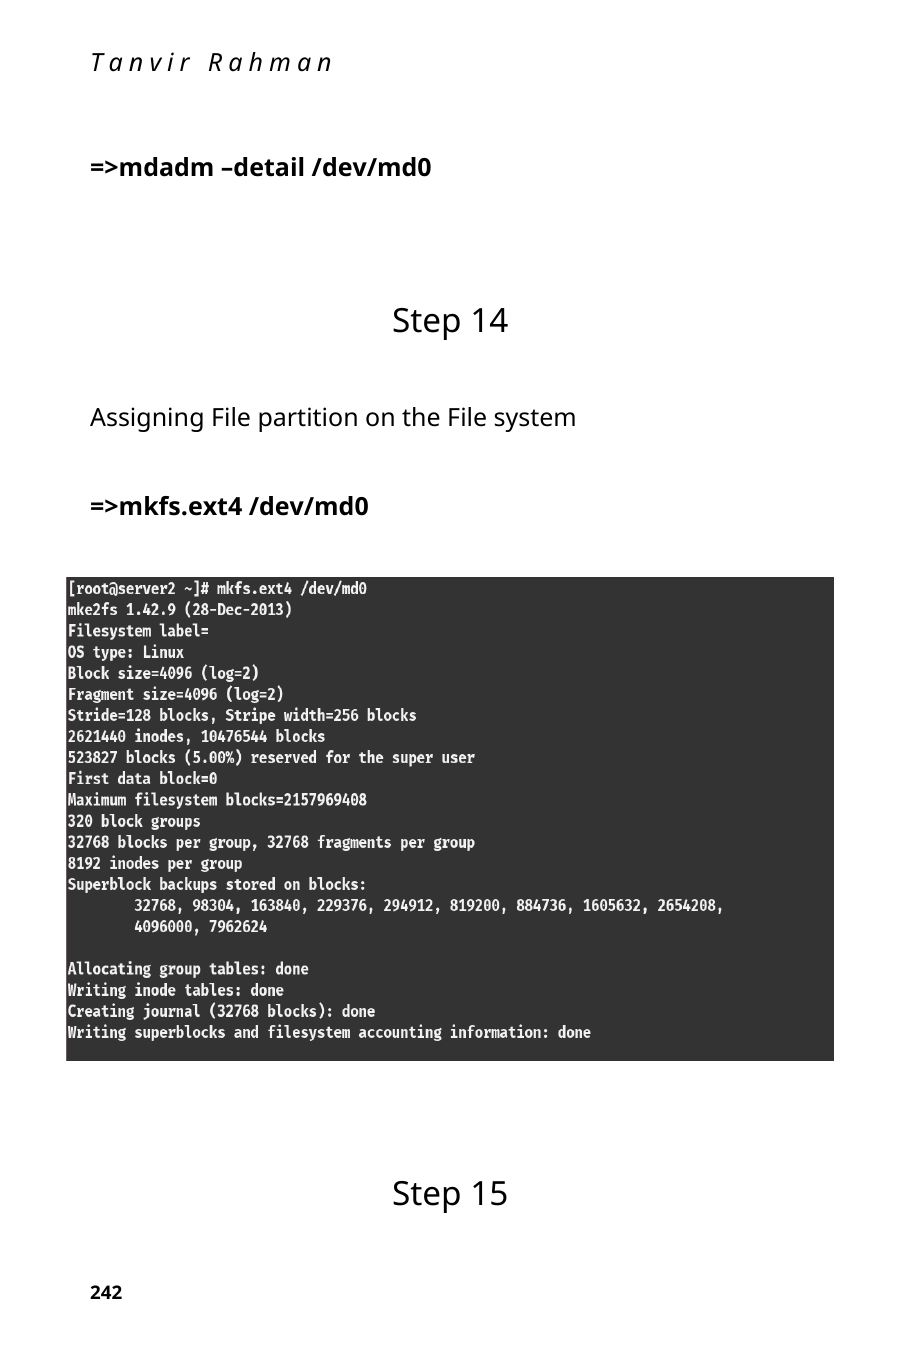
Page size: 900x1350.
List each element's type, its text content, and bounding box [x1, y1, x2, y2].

text =>mkfs.ext4 /dev/md0 [90, 488, 810, 523]
text Assigning File partition on the File system [90, 400, 810, 434]
text Step 14 [90, 297, 810, 342]
picture [66, 577, 834, 1061]
text =>mdadm –detail /dev/md0 [90, 149, 810, 183]
text Step 15 [90, 1169, 810, 1215]
